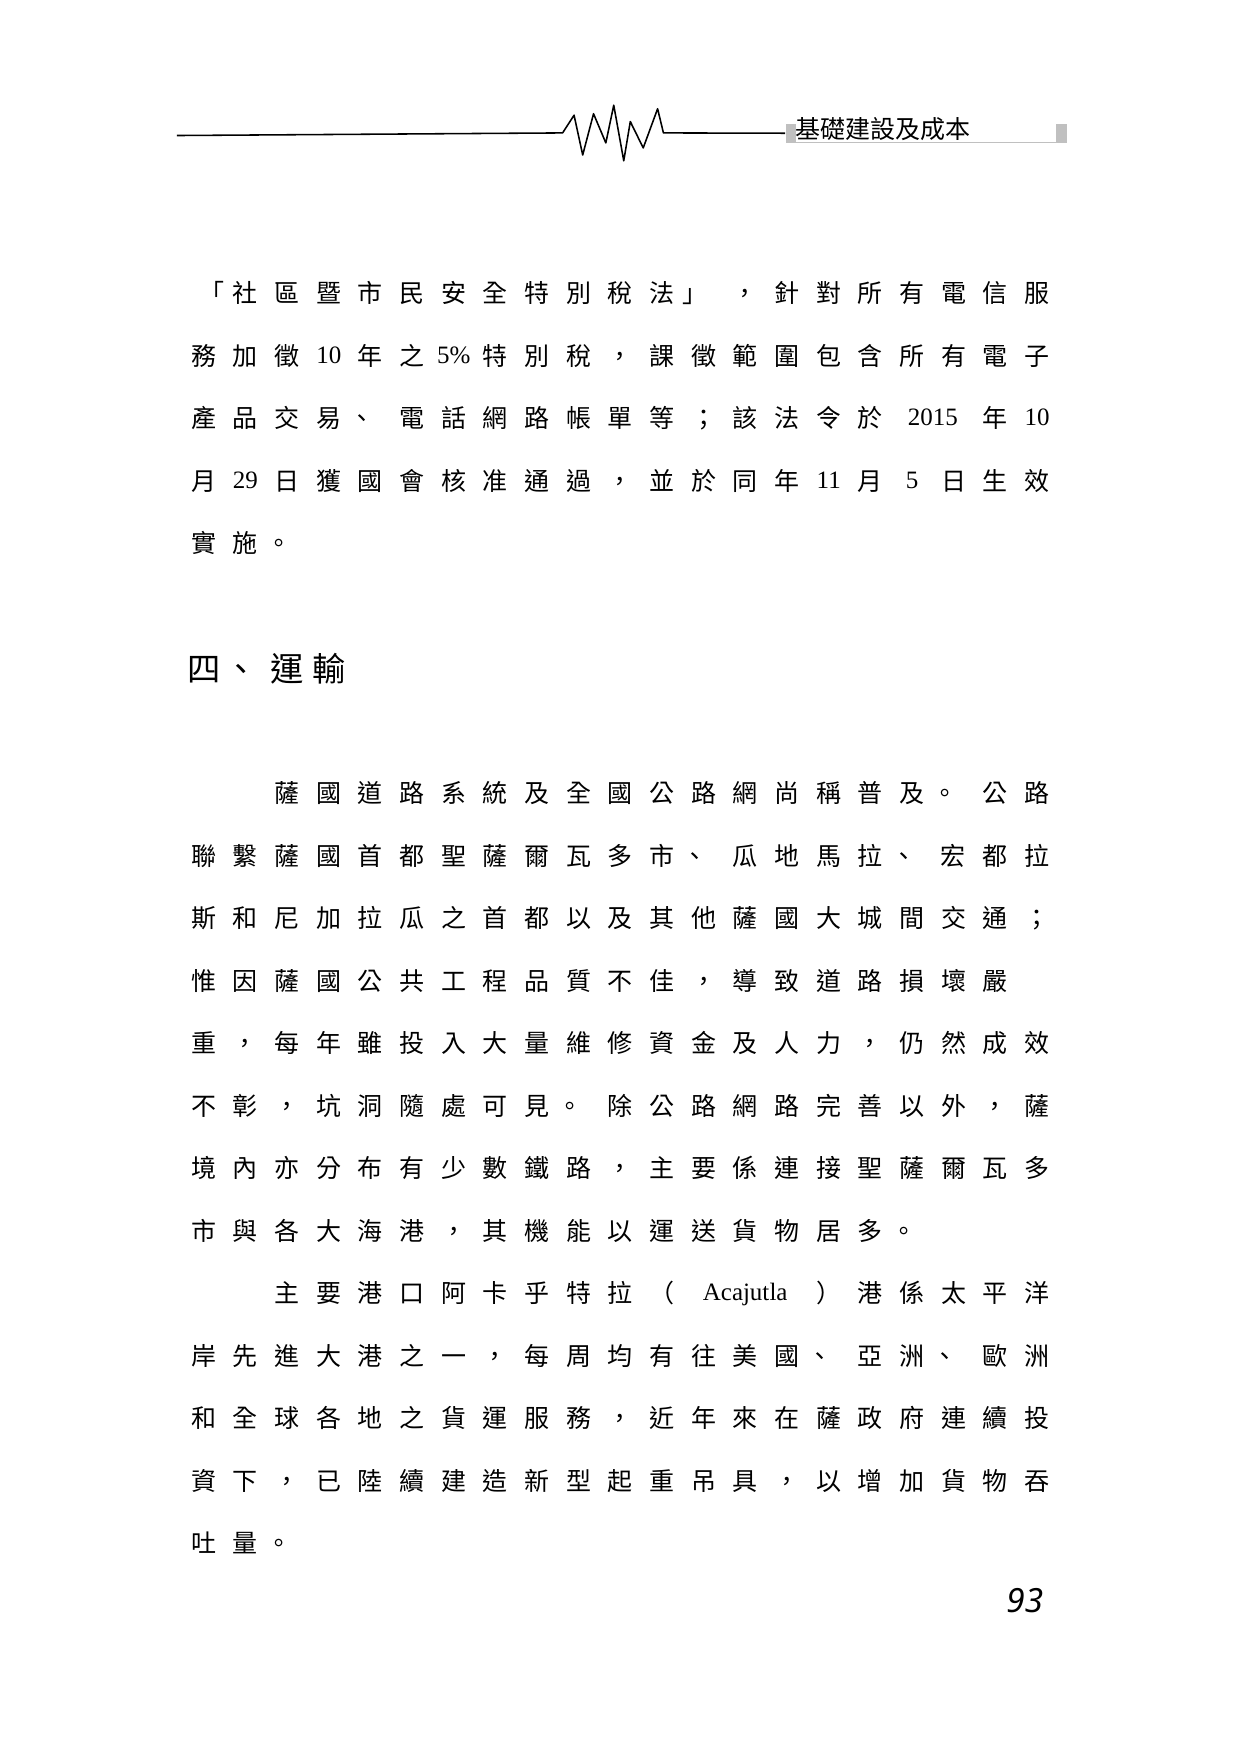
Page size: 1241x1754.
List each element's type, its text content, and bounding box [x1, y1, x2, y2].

text 主要港口阿卡乎特拉（Acajutla）港係太平洋岸先進大港之一，每周均有往美國、亞洲、歐洲和全球各地之貨運服務，近年來在薩政府連續投資下，已陸續建造新型起重吊具，以增加貨物吞吐量。 [183, 1250, 1058, 1563]
text 四、運輸 [183, 625, 1058, 688]
text 薩國道路系統及全國公路網尚稱普及。公路聯繫薩國首都聖薩爾瓦多市、瓜地馬拉、宏都拉斯和尼加拉瓜之首都以及其他薩國大城間交通；惟因薩國公共工程品質不佳，導致道路損壞嚴重，每年雖投入大量維修資金及人力，仍然成效不彰，坑洞隨處可見。除公路網路完善以外，薩境內亦分布有少數鐵路，主要係連接聖薩爾瓦多市與各大海港，其機能以運送貨物居多。 [183, 750, 1058, 1250]
text 「社區暨市民安全特別稅法」，針對所有電信服務加徵10年之5%特別稅，課徵範圍包含所有電子產品交易、電話網路帳單等；該法令於2015年10月29日獲國會核准通過，並於同年11月5日生效實施。 [183, 250, 1058, 563]
